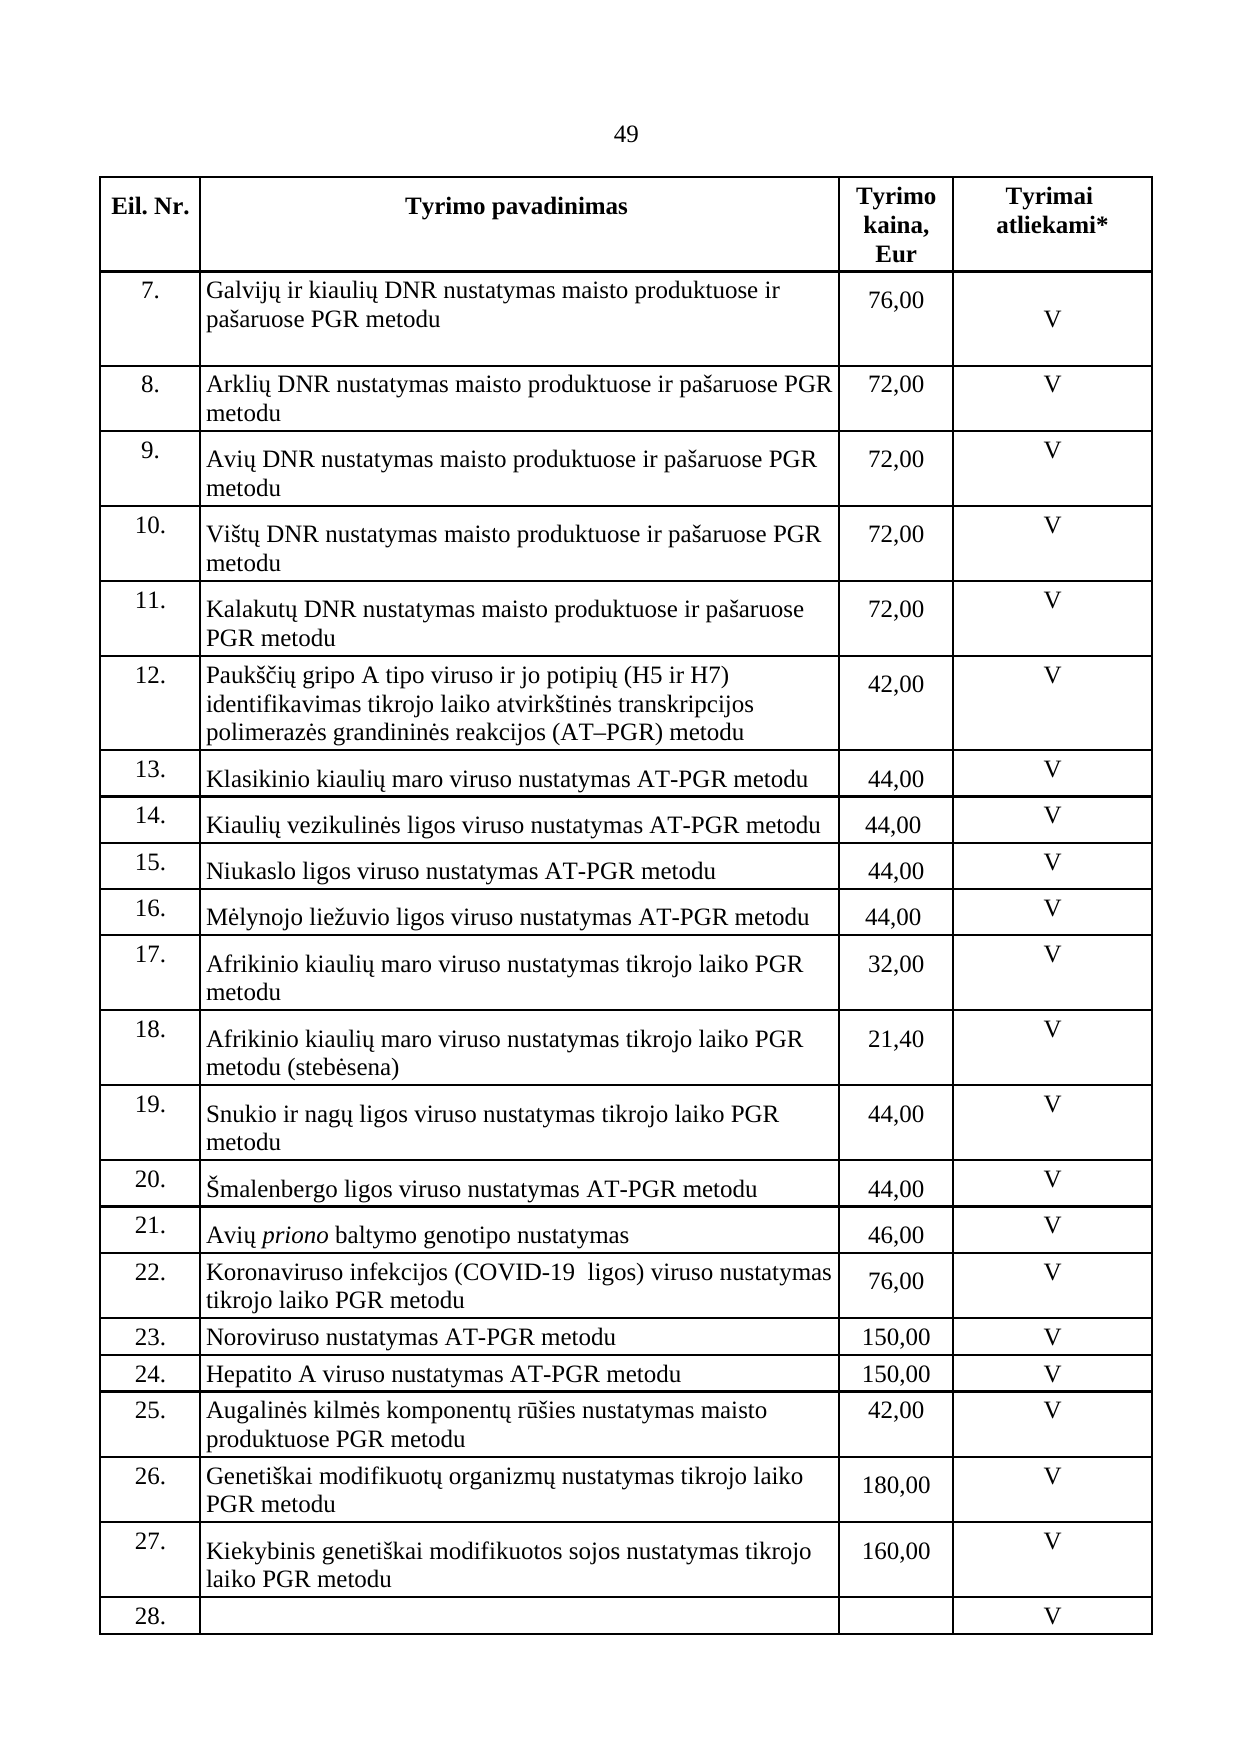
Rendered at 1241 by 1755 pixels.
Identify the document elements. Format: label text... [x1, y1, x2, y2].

table_cell 13. [101, 751, 199, 795]
table_cell V [954, 1319, 1151, 1354]
table_header Eil. Nr. [101, 178, 199, 270]
table_cell 76,00 [840, 273, 952, 364]
table_cell 8. [101, 367, 199, 430]
table_cell Mėlynojo liežuvio ligos viruso nustatymas AT-PGR metodu [201, 890, 838, 934]
table_cell 44,00 [840, 1086, 952, 1159]
table_cell Avių DNR nustatymas maisto produktuose ir pašaruose PGR metodu [201, 432, 838, 505]
table_cell 24. [101, 1356, 199, 1390]
table_cell 42,00 [840, 1393, 952, 1456]
table_cell V [954, 1393, 1151, 1456]
table_cell V [954, 1208, 1151, 1252]
table_cell 32,00 [840, 936, 952, 1009]
table_cell V [954, 1011, 1151, 1084]
table_cell 28. [101, 1598, 199, 1633]
table_cell V [954, 273, 1151, 364]
table_cell V [954, 936, 1151, 1009]
table_cell 180,00 [840, 1458, 952, 1521]
table_cell 44,00 [840, 890, 952, 934]
table_cell V [954, 432, 1151, 505]
table_cell V [954, 1254, 1151, 1317]
table_cell Vištų DNR nustatymas maisto produktuose ir pašaruose PGR metodu [201, 507, 838, 580]
table_cell 17. [101, 936, 199, 1009]
table_cell 21,40 [840, 1011, 952, 1084]
table_cell 44,00 [840, 751, 952, 795]
table_cell 72,00 [840, 507, 952, 580]
table_cell Paukščių gripo A tipo viruso ir jo potipių (H5 ir H7) identifikavimas tikrojo laiko atvirkštinės transkripcijos polimerazės grandininės reakcijos (AT–PGR) metodu [201, 657, 838, 749]
table_cell 150,00 [840, 1356, 952, 1390]
table_cell 46,00 [840, 1208, 952, 1252]
table_header Tyrimai atliekami* [954, 178, 1151, 270]
table_cell 44,00 [840, 798, 952, 842]
table_cell 16. [101, 890, 199, 934]
table_cell Avių priono baltymo genotipo nustatymas [201, 1208, 838, 1252]
table_cell V [954, 1356, 1151, 1390]
table_cell Snukio ir nagų ligos viruso nustatymas tikrojo laiko PGR metodu [201, 1086, 838, 1159]
table_cell Arklių DNR nustatymas maisto produktuose ir pašaruose PGR metodu [201, 367, 838, 430]
table_cell 22. [101, 1254, 199, 1317]
table_cell 44,00 [840, 844, 952, 888]
table_cell 7. [101, 273, 199, 364]
table_cell 11. [101, 582, 199, 655]
table_cell 72,00 [840, 432, 952, 505]
table_header Tyrimo kaina, Eur [840, 178, 952, 270]
table_cell 160,00 [840, 1523, 952, 1596]
table_cell V [954, 1598, 1151, 1633]
table_cell V [954, 367, 1151, 430]
table_cell V [954, 1458, 1151, 1521]
table_cell V [954, 582, 1151, 655]
table_cell 15. [101, 844, 199, 888]
table_cell Šmalenbergo ligos viruso nustatymas AT-PGR metodu [201, 1161, 838, 1205]
table_cell V [954, 657, 1151, 749]
table_cell 76,00 [840, 1254, 952, 1317]
table_cell Klasikinio kiaulių maro viruso nustatymas AT-PGR metodu [201, 751, 838, 795]
table_cell Augalinės kilmės komponentų rūšies nustatymas maisto produktuose PGR metodu [201, 1393, 838, 1456]
table_cell 72,00 [840, 367, 952, 430]
table_cell 20. [101, 1161, 199, 1205]
table_cell 12. [101, 657, 199, 749]
table_header Tyrimo pavadinimas [201, 178, 838, 270]
table_cell V [954, 798, 1151, 842]
table_cell Afrikinio kiaulių maro viruso nustatymas tikrojo laiko PGR metodu (stebėsena) [201, 1011, 838, 1084]
table_cell Genetiškai modifikuotų organizmų nustatymas tikrojo laiko PGR metodu [201, 1458, 838, 1521]
table_cell Galvijų ir kiaulių DNR nustatymas maisto produktuose ir pašaruose PGR metodu [201, 273, 838, 364]
table_cell Afrikinio kiaulių maro viruso nustatymas tikrojo laiko PGR metodu [201, 936, 838, 1009]
table_cell V [954, 507, 1151, 580]
table_cell [840, 1598, 952, 1633]
table_cell Noroviruso nustatymas AT-PGR metodu [201, 1319, 838, 1354]
table_cell 42,00 [840, 657, 952, 749]
table_cell Kiaulių vezikulinės ligos viruso nustatymas AT-PGR metodu [201, 798, 838, 842]
table_cell [201, 1598, 838, 1633]
table_cell 10. [101, 507, 199, 580]
table_cell 23. [101, 1319, 199, 1354]
table_cell V [954, 844, 1151, 888]
table_cell V [954, 1523, 1151, 1596]
table_cell 18. [101, 1011, 199, 1084]
table_cell 21. [101, 1208, 199, 1252]
table_cell V [954, 1086, 1151, 1159]
table_cell 27. [101, 1523, 199, 1596]
table_cell Koronaviruso infekcijos (COVID-19 ligos) viruso nustatymas tikrojo laiko PGR metodu [201, 1254, 838, 1317]
table_cell V [954, 890, 1151, 934]
table_cell 26. [101, 1458, 199, 1521]
table_cell 9. [101, 432, 199, 505]
table_cell 150,00 [840, 1319, 952, 1354]
table_cell Hepatito A viruso nustatymas AT-PGR metodu [201, 1356, 838, 1390]
table_cell 44,00 [840, 1161, 952, 1205]
table_cell 72,00 [840, 582, 952, 655]
table_cell Niukaslo ligos viruso nustatymas AT-PGR metodu [201, 844, 838, 888]
table_cell 14. [101, 798, 199, 842]
table_cell V [954, 1161, 1151, 1205]
table_cell Kalakutų DNR nustatymas maisto produktuose ir pašaruose PGR metodu [201, 582, 838, 655]
table_cell Kiekybinis genetiškai modifikuotos sojos nustatymas tikrojo laiko PGR metodu [201, 1523, 838, 1596]
table_cell 25. [101, 1393, 199, 1456]
table_cell V [954, 751, 1151, 795]
table_cell 19. [101, 1086, 199, 1159]
